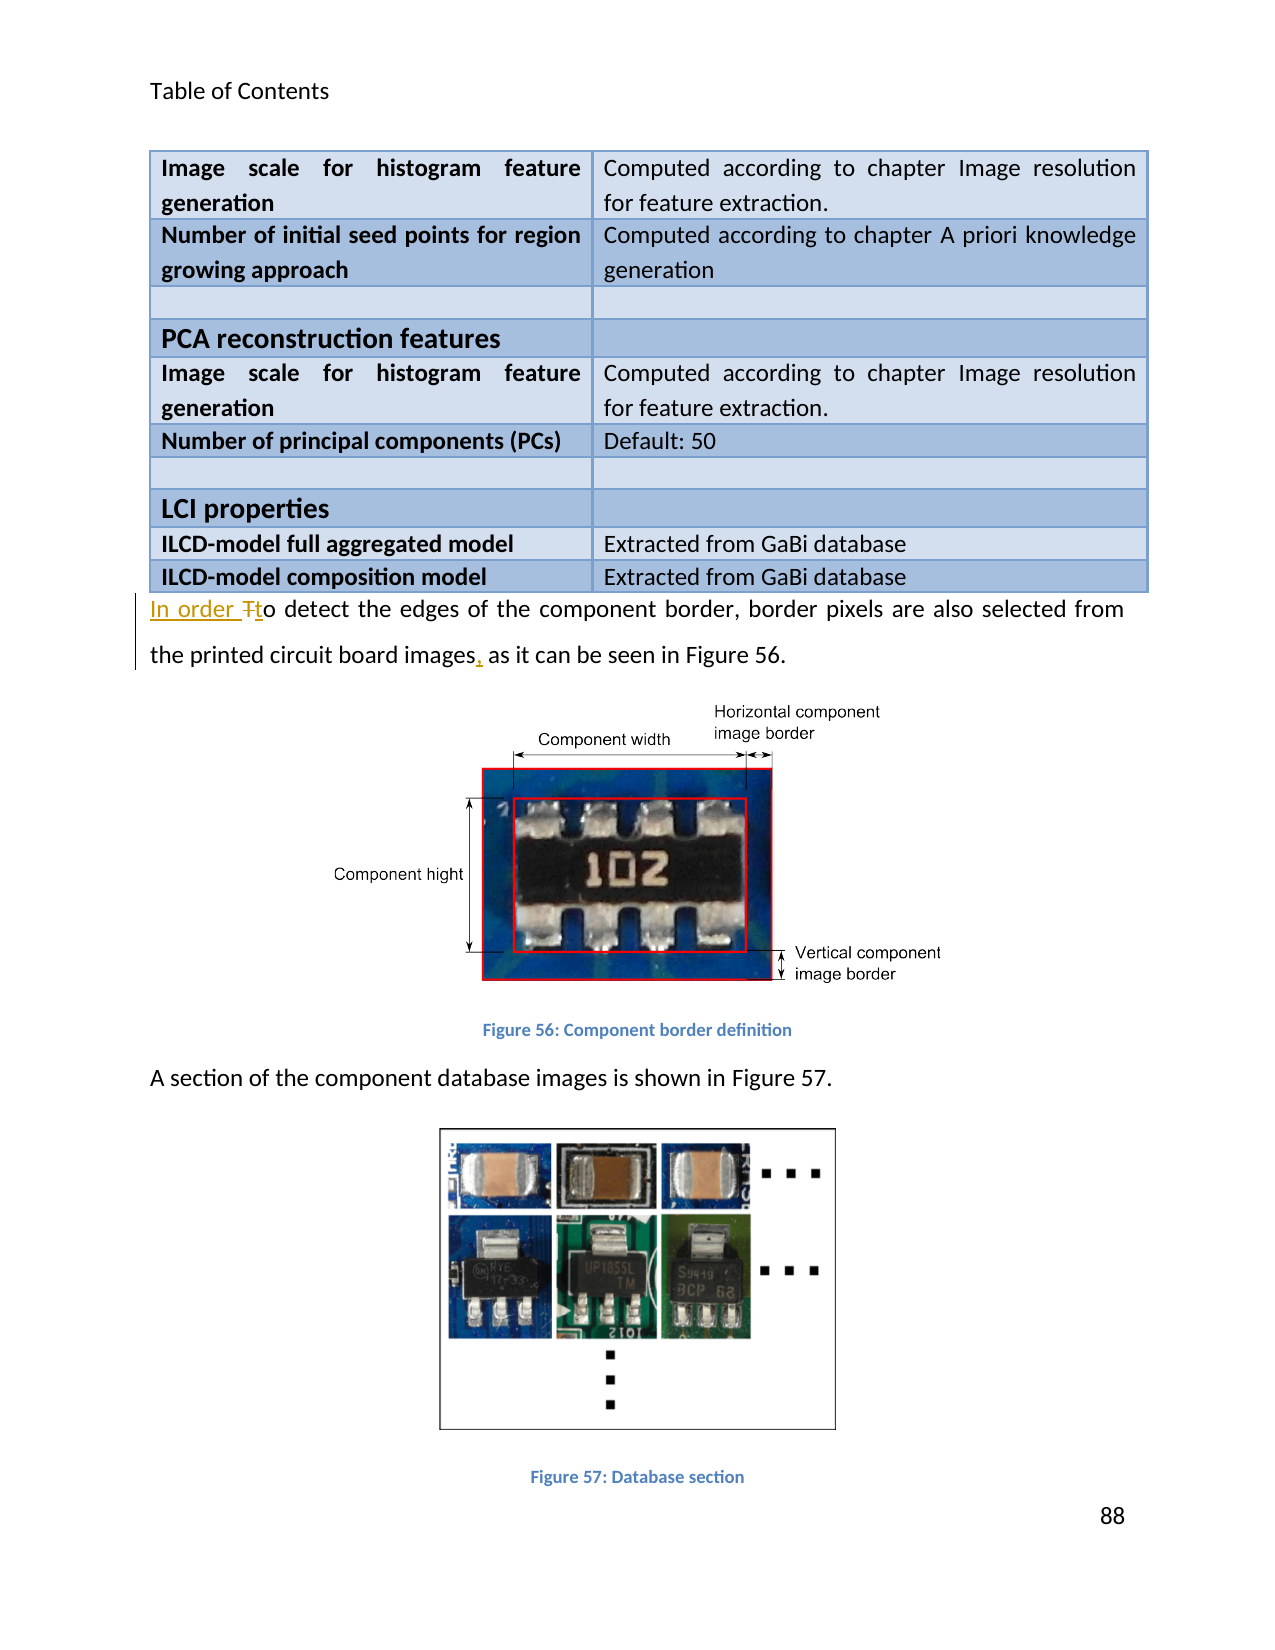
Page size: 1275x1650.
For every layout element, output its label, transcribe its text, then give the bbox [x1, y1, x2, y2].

table_cell Image scale for histogram feature generation [151, 152, 591, 218]
picture [439, 1128, 836, 1430]
text Figure 56: Component border definition [150, 1018, 1125, 1041]
table_cell Extracted from GaBi database [594, 528, 1146, 559]
text In order to detect the edges of the component border, border pixels are also selected from the printed circuit board images, as it can be seen in Figure 56. [150, 593, 1125, 669]
table_cell [594, 490, 1146, 526]
table_cell [594, 458, 1146, 488]
table_cell Computed according to chapter A priori knowledge generation [594, 220, 1146, 285]
table_cell LCI properties [151, 490, 591, 526]
table_cell ILCD-model full aggregated model [151, 528, 591, 559]
text Figure 57: Database section [150, 1466, 1125, 1488]
table_cell [594, 320, 1146, 356]
table_cell Default: 50 [594, 425, 1146, 456]
picture [334, 705, 941, 983]
table_cell [151, 458, 591, 488]
table_cell Computed according to chapter Image resolution for feature extraction. [594, 358, 1146, 423]
table_cell PCA reconstruction features [151, 320, 591, 356]
text A section of the component database images is shown in Figure 57. [150, 1062, 1125, 1093]
table_cell Number of initial seed points for region growing approach [151, 220, 591, 285]
table_cell Computed according to chapter Image resolution for feature extraction. [594, 152, 1146, 218]
table_cell ILCD-model composition model [151, 561, 591, 591]
table_cell Number of principal components (PCs) [151, 425, 591, 456]
table_cell [594, 287, 1146, 318]
table_cell Image scale for histogram feature generation [151, 358, 591, 423]
table_cell [151, 287, 591, 318]
table_cell Extracted from GaBi database [594, 561, 1146, 591]
